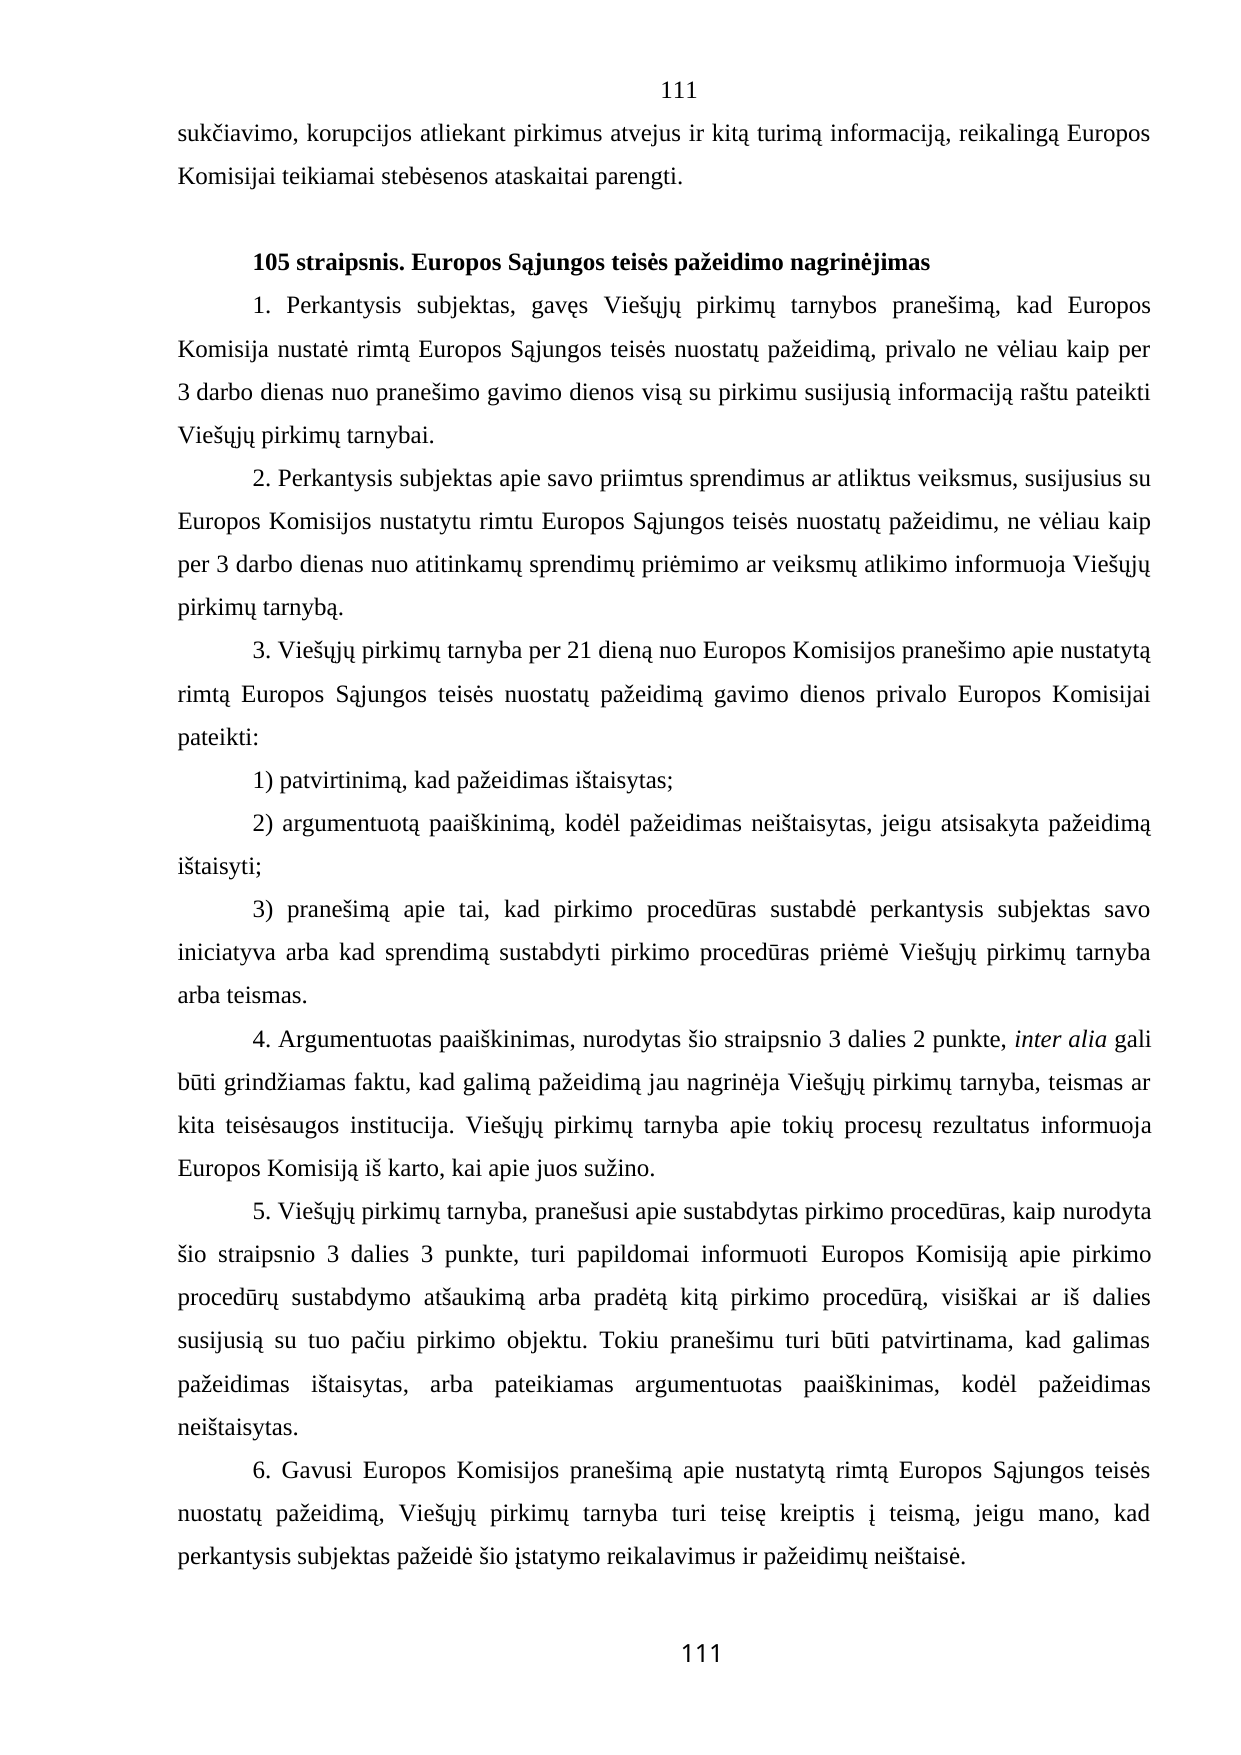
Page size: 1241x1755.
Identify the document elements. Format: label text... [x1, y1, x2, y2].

text 3. Viešųjų pirkimų tarnyba per 21 dieną nuo Europos Komisijos pranešimo apie nustatytą rimtą Europos Sąjungos teisės nuostatų pažeidimą gavimo dienos privalo Europos Komisijai pateikti: [177, 636, 1152, 751]
text 1. Perkantysis subjektas, gavęs Viešųjų pirkimų tarnybos pranešimą, kad Europos Komisija nustatė rimtą Europos Sąjungos teisės nuostatų pažeidimą, privalo ne vėliau kaip per 3 darbo dienas nuo pranešimo gavimo dienos visą su pirkimu susijusią informaciją raštu pateikti Viešųjų pirkimų tarnybai. [177, 291, 1152, 449]
text 1) patvirtinimą, kad pažeidimas ištaisytas; [177, 765, 1152, 794]
text sukčiavimo, korupcijos atliekant pirkimus atvejus ir kitą turimą informaciją, reikalingą Europos Komisijai teikiamai stebėsenos ataskaitai parengti. [177, 118, 1152, 190]
text 2. Perkantysis subjektas apie savo priimtus sprendimus ar atliktus veiksmus, susijusius su Europos Komisijos nustatytu rimtu Europos Sąjungos teisės nuostatų pažeidimu, ne vėliau kaip per 3 darbo dienas nuo atitinkamų sprendimų priėmimo ar veiksmų atlikimo informuoja Viešųjų pirkimų tarnybą. [177, 463, 1152, 621]
text 105 straipsnis. Europos Sąjungos teisės pažeidimo nagrinėjimas [177, 247, 1152, 276]
text 3) pranešimą apie tai, kad pirkimo procedūras sustabdė perkantysis subjektas savo iniciatyva arba kad sprendimą sustabdyti pirkimo procedūras priėmė Viešųjų pirkimų tarnyba arba teismas. [177, 894, 1152, 1009]
text 4. Argumentuotas paaiškinimas, nurodytas šio straipsnio 3 dalies 2 punkte, inter alia gali būti grindžiamas faktu, kad galimą pažeidimą jau nagrinėja Viešųjų pirkimų tarnyba, teismas ar kita teisėsaugos institucija. Viešųjų pirkimų tarnyba apie tokių procesų rezultatus informuoja Europos Komisiją iš karto, kai apie juos sužino. [177, 1024, 1152, 1182]
text 5. Viešųjų pirkimų tarnyba, pranešusi apie sustabdytas pirkimo procedūras, kaip nurodyta šio straipsnio 3 dalies 3 punkte, turi papildomai informuoti Europos Komisiją apie pirkimo procedūrų sustabdymo atšaukimą arba pradėtą kitą pirkimo procedūrą, visiškai ar iš dalies susijusią su tuo pačiu pirkimo objektu. Tokiu pranešimu turi būti patvirtinama, kad galimas pažeidimas ištaisytas, arba pateikiamas argumentuotas paaiškinimas, kodėl pažeidimas neištaisytas. [177, 1196, 1152, 1441]
text 6. Gavusi Europos Komisijos pranešimą apie nustatytą rimtą Europos Sąjungos teisės nuostatų pažeidimą, Viešųjų pirkimų tarnyba turi teisę kreiptis į teismą, jeigu mano, kad perkantysis subjektas pažeidė šio įstatymo reikalavimus ir pažeidimų neištaisė. [177, 1455, 1152, 1570]
text 2) argumentuotą paaiškinimą, kodėl pažeidimas neištaisytas, jeigu atsisakyta pažeidimą ištaisyti; [177, 808, 1152, 880]
